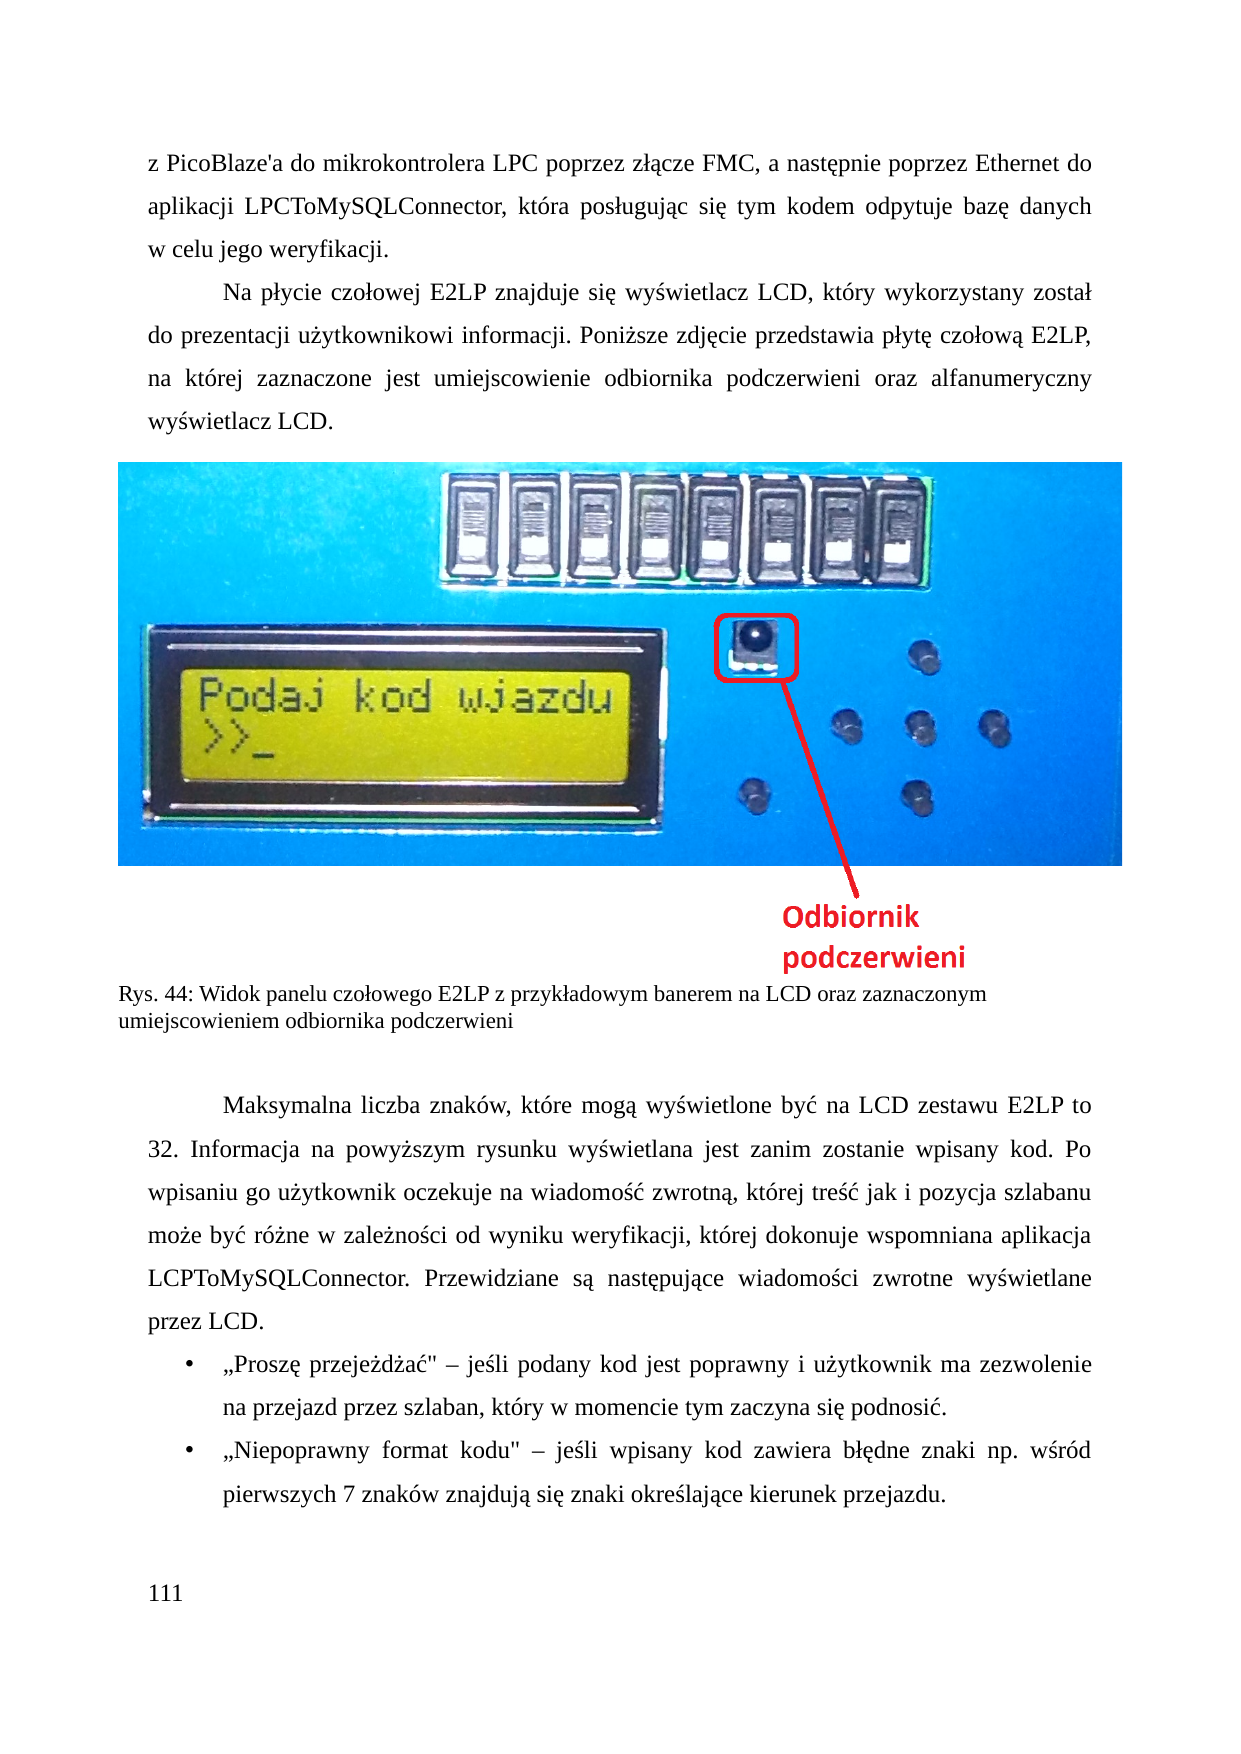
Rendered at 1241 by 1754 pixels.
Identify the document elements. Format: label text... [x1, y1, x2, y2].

list „Niepoprawny format kodu" – jeśli wpisany kod zawiera błędne znaki np. wśród pierwszych 7 znaków znajdują się znaki określające kierunek przejazdu. [185, 1436, 1093, 1507]
text Rys. 44: Widok panelu czołowego E2LP z przykładowym banerem na LCD oraz zaznaczonym umiejscowieniem odbiornika podczerwieni [118, 981, 1122, 1033]
text Na płycie czołowej E2LP znajduje się wyświetlacz LCD, który wykorzystany został do prezentacji użytkownikowi informacji. Poniższe zdjęcie przedstawia płytę czołową E2LP, na której zaznaczone jest umiejscowienie odbiornika podczerwieni oraz alfanumeryczny wyświetlacz LCD. [148, 277, 1093, 435]
picture [127, 469, 132, 480]
text z PicoBlaze'a do mikrokontrolera LPC poprzez złącze FMC, a następnie poprzez Ethernet do aplikacji LPCToMySQLConnector, która posługując się tym kodem odpytuje bazę danych w celu jego weryfikacji. [148, 148, 1093, 263]
picture [354, 563, 361, 569]
list „Proszę przejeżdżać" – jeśli podany kod jest poprawny i użytkownik ma zezwolenie na przejazd przez szlaban, który w momencie tym zaczyna się podnosić. [185, 1349, 1093, 1421]
picture [127, 501, 132, 509]
picture [299, 565, 309, 574]
picture [842, 632, 855, 638]
picture [172, 506, 182, 517]
picture [824, 462, 857, 468]
text Maksymalna liczba znaków, które mogą wyświetlone być na LCD zestawu E2LP to 32. Informacja na powyższym rysunku wyświetlana jest zanim zostanie wpisany kod. Po wpisaniu go użytkownik oczekuje na wiadomość zwrotną, której treść jak i pozycja szlabanu może być różne w zależności od wyniku weryfikacji, której dokonuje wspomniana aplikacja LCPToMySQLConnector. Przewidziane są następujące wiadomości zwrotne wyświetlane przez LCD. [148, 1091, 1093, 1335]
picture [118, 462, 1123, 981]
picture [141, 462, 934, 605]
